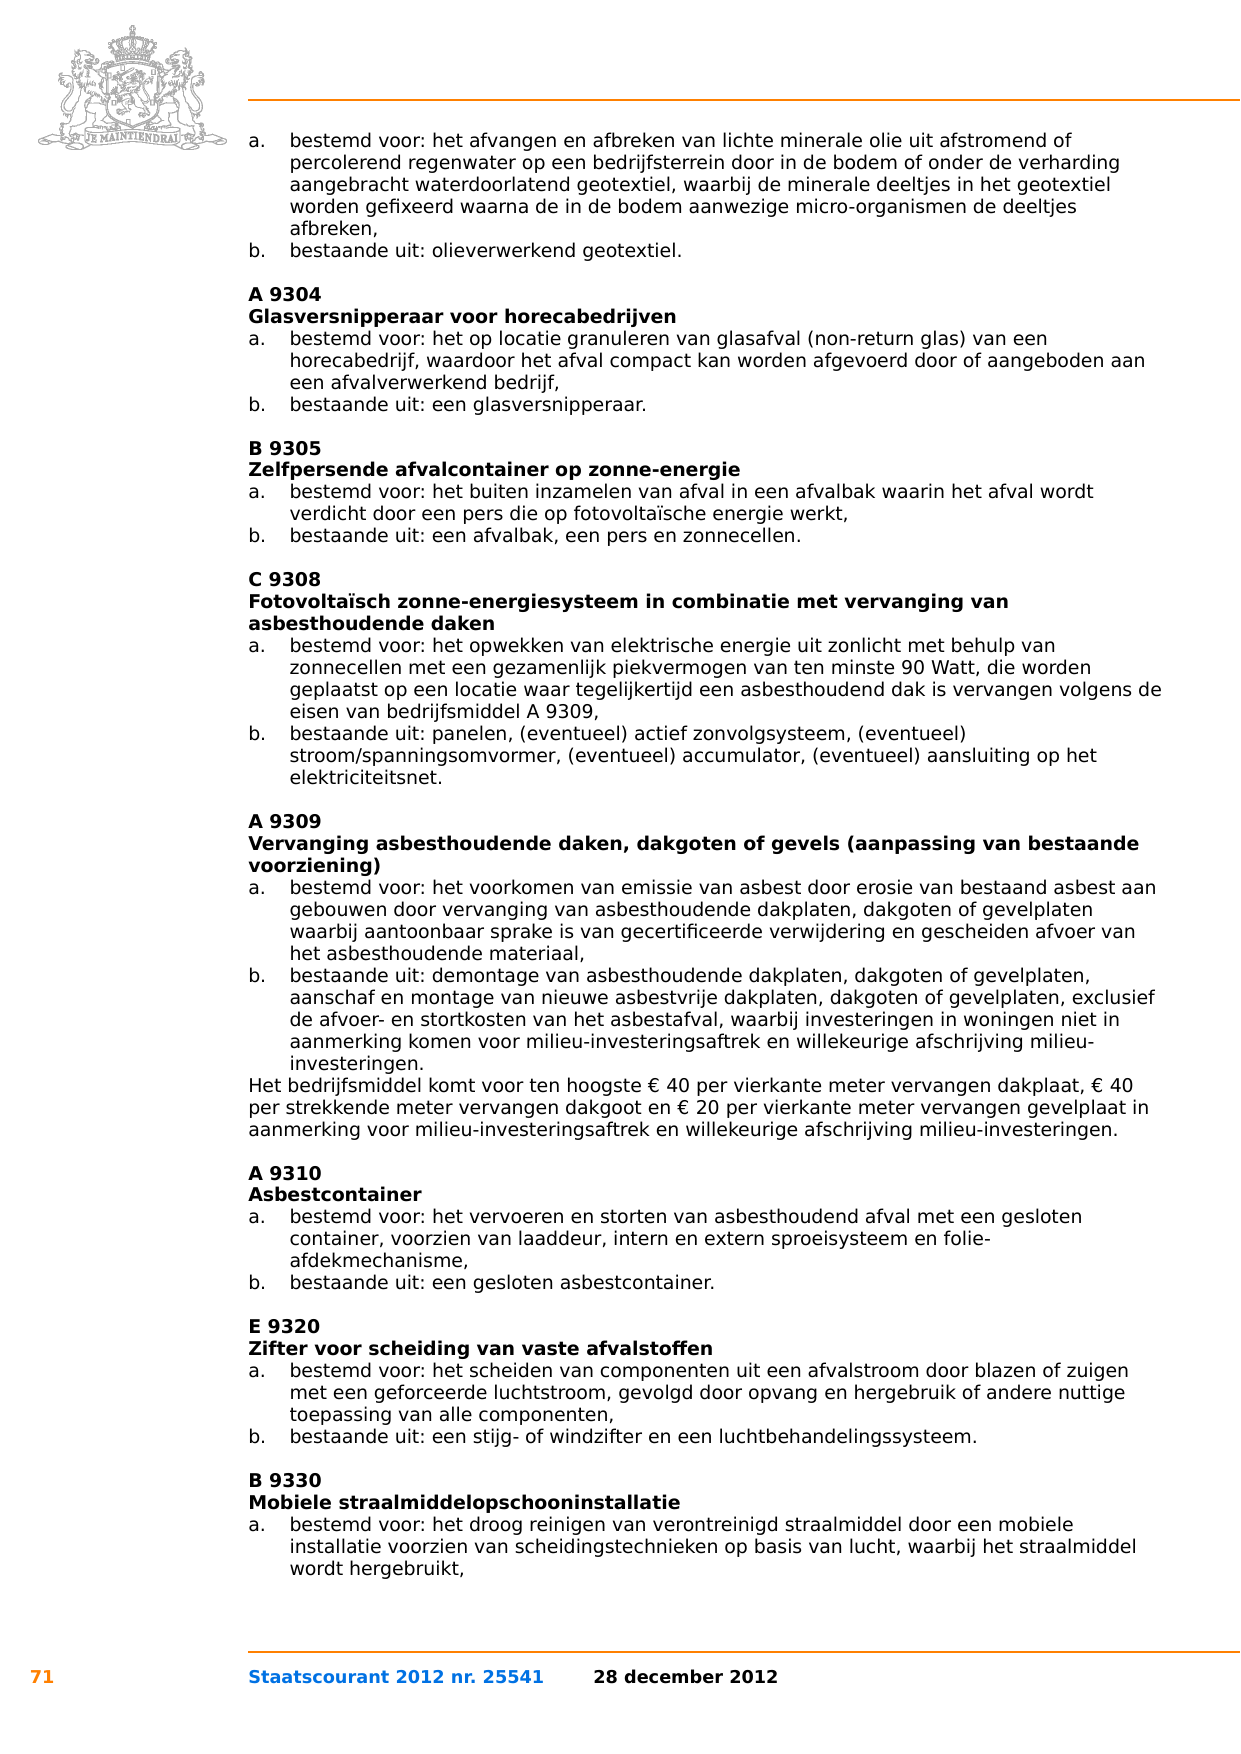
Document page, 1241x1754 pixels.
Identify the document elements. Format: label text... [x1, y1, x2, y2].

text b. bestaande uit: een stijg- of windzifter en een luchtbehandelingssysteem. [248, 1426, 1163, 1448]
text Het bedrijfsmiddel komt voor ten hoogste € 40 per vierkante meter vervangen dakplaat, € 40 per strekkende meter vervangen dakgoot en € 20 per vierkante meter vervangen gevelplaat in aanmerking voor milieu-investeringsaftrek en willekeurige afschrijving milieu-investeringen. [248, 1074, 1163, 1141]
text a. bestemd voor: het vervoeren en storten van asbesthoudend afval met een gesloten container, voorzien van laaddeur, intern en extern sproeisysteem en folie-afdekmechanisme, [248, 1206, 1163, 1272]
text a. bestemd voor: het scheiden van componenten uit een afvalstroom door blazen of zuigen met een geforceerde luchtstroom, gevolgd door opvang en hergebruik of andere nuttige toepassing van alle componenten, [248, 1360, 1163, 1426]
text b. bestaande uit: olieverwerkend geotextiel. [248, 240, 1163, 262]
text b. bestaande uit: panelen, (eventueel) actief zonvolgsysteem, (eventueel) stroom/spanningsomvormer, (eventueel) accumulator, (eventueel) aansluiting op het elektriciteitsnet. [248, 723, 1163, 789]
text Glasversnipperaar voor horecabedrijven [248, 306, 1163, 328]
text B 9305 [248, 437, 1163, 459]
text b. bestaande uit: een glasversnipperaar. [248, 393, 1163, 416]
text E 9320 [248, 1316, 1163, 1338]
text A 9304 [248, 284, 1163, 306]
text A 9309 [248, 811, 1163, 833]
text Zelfpersende afvalcontainer op zonne-energie [248, 459, 1163, 481]
picture [38, 25, 227, 150]
text Fotovoltaïsch zonne-energiesysteem in combinatie met vervanging van asbesthoudende daken [248, 591, 1163, 635]
text a. bestemd voor: het op locatie granuleren van glasafval (non-return glas) van een horecabedrijf, waardoor het afval compact kan worden afgevoerd door of aangeboden aan een afvalverwerkend bedrijf, [248, 328, 1163, 393]
text b. bestaande uit: een gesloten asbestcontainer. [248, 1272, 1163, 1294]
text Mobiele straalmiddelopschooninstallatie [248, 1492, 1163, 1514]
text a. bestemd voor: het buiten inzamelen van afval in een afvalbak waarin het afval wordt verdicht door een pers die op fotovoltaïsche energie werkt, [248, 481, 1163, 525]
text C 9308 [248, 569, 1163, 591]
text b. bestaande uit: een afvalbak, een pers en zonnecellen. [248, 525, 1163, 547]
text B 9330 [248, 1470, 1163, 1492]
text Zifter voor scheiding van vaste afvalstoffen [248, 1338, 1163, 1360]
text Vervanging asbesthoudende daken, dakgoten of gevels (aanpassing van bestaande voorziening) [248, 833, 1163, 877]
text Asbestcontainer [248, 1184, 1163, 1206]
text a. bestemd voor: het droog reinigen van verontreinigd straalmiddel door een mobiele installatie voorzien van scheidingstechnieken op basis van lucht, waarbij het straalmiddel wordt hergebruikt, [248, 1514, 1163, 1580]
text a. bestemd voor: het opwekken van elektrische energie uit zonlicht met behulp van zonnecellen met een gezamenlijk piekvermogen van ten minste 90 Watt, die worden geplaatst op een locatie waar tegelijkertijd een asbesthoudend dak is vervangen volgens de eisen van bedrijfsmiddel A 9309, [248, 635, 1163, 723]
text A 9310 [248, 1162, 1163, 1184]
text b. bestaande uit: demontage van asbesthoudende dakplaten, dakgoten of gevelplaten, aanschaf en montage van nieuwe asbestvrije dakplaten, dakgoten of gevelplaten, exclusief de afvoer- en stortkosten van het asbestafval, waarbij investeringen in woningen niet in aanmerking komen voor milieu-investeringsaftrek en willekeurige afschrijving milieu-investeringen. [248, 965, 1163, 1074]
text a. bestemd voor: het afvangen en afbreken van lichte minerale olie uit afstromend of percolerend regenwater op een bedrijfsterrein door in de bodem of onder de verharding aangebracht waterdoorlatend geotextiel, waarbij de minerale deeltjes in het geotextiel worden gefixeerd waarna de in de bodem aanwezige micro-organismen de deeltjes afbreken, [248, 130, 1163, 240]
text a. bestemd voor: het voorkomen van emissie van asbest door erosie van bestaand asbest aan gebouwen door vervanging van asbesthoudende dakplaten, dakgoten of gevelplaten waarbij aantoonbaar sprake is van gecertificeerde verwijdering en gescheiden afvoer van het asbesthoudende materiaal, [248, 877, 1163, 965]
